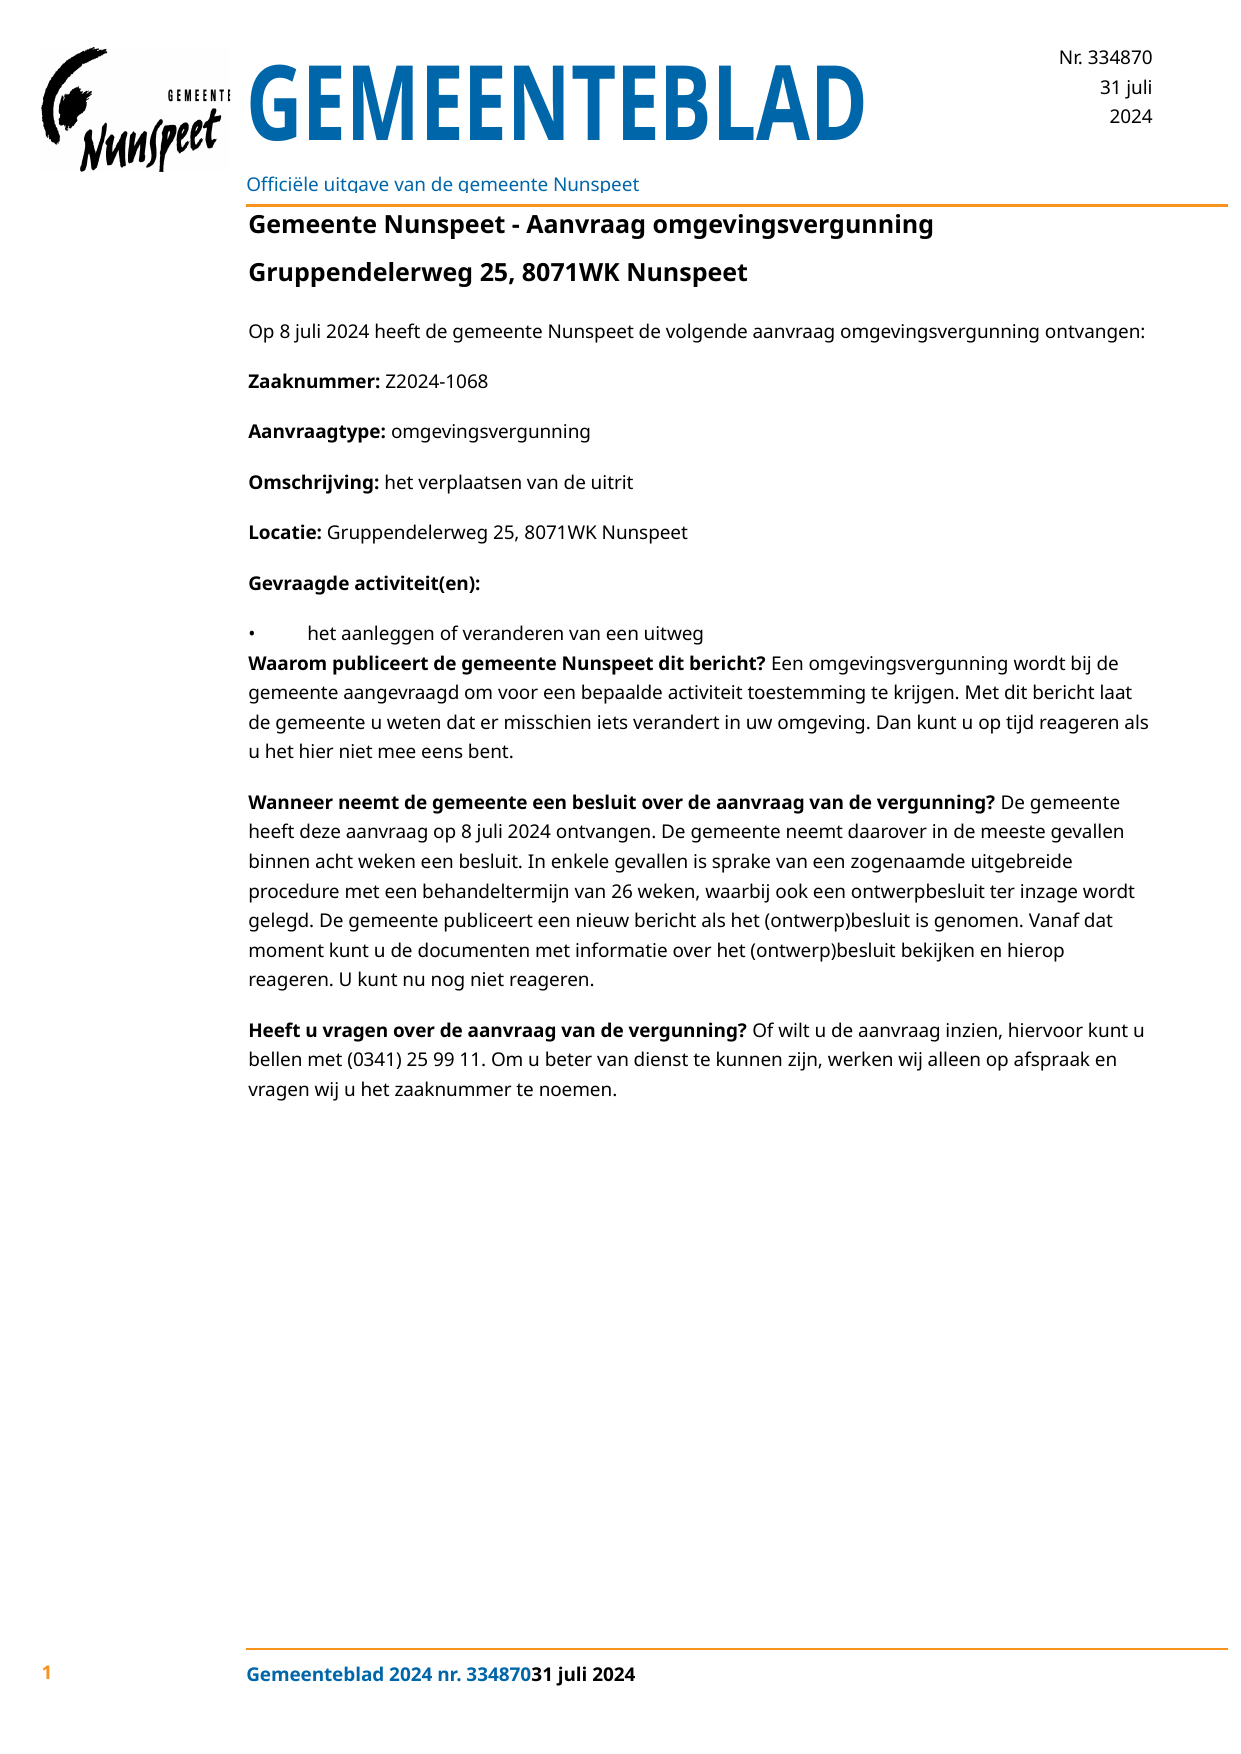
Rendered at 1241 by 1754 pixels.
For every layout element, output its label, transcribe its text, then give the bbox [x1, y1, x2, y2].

text Locatie: Gruppendelerweg 25, 8071WK Nunspeet [248, 519, 1152, 545]
text Heeft u vragen over de aanvraag van de vergunning? Of wilt u de aanvraag inzien, hiervoor kunt u bellen met (0341) 25 99 11. Om u beter van dienst te kunnen zijn, werken wij alleen op afspraak en vragen wij u het zaaknummer te noemen. [248, 1017, 1152, 1102]
text Aanvraagtype: omgevingsvergunning [248, 419, 1152, 444]
picture [41, 47, 231, 172]
text Gemeente Nunspeet - Aanvraag omgevingsvergunning Gruppendelerweg 25, 8071WK Nunspeet [248, 207, 1152, 288]
text Zaaknummer: Z2024-1068 [248, 368, 1152, 394]
text Wanneer neemt de gemeente een besluit over de aanvraag van de vergunning? De gemeente heeft deze aanvraag op 8 juli 2024 ontvangen. De gemeente neemt daarover in de meeste gevallen binnen acht weken een besluit. In enkele gevallen is sprake van een zogenaamde uitgebreide procedure met een behandeltermijn van 26 weken, waarbij ook een ontwerpbesluit ter inzage wordt gelegd. De gemeente publiceert een nieuw bericht als het (ontwerp)besluit is genomen. Vanaf dat moment kunt u de documenten met informatie over het (ontwerp)besluit bekijken en hierop reageren. U kunt nu nog niet reageren. [248, 789, 1152, 992]
text Omschrijving: het verplaatsen van de uitrit [248, 469, 1152, 495]
list het aanleggen of veranderen van een uitweg [248, 620, 1152, 646]
text Op 8 juli 2024 heeft de gemeente Nunspeet de volgende aanvraag omgevingsvergunning ontvangen: [248, 318, 1152, 344]
text Waarom publiceert de gemeente Nunspeet dit bericht? Een omgevingsvergunning wordt bij de gemeente aangevraagd om voor een bepaalde activiteit toestemming te krijgen. Met dit bericht laat de gemeente u weten dat er misschien iets verandert in uw omgeving. Dan kunt u op tijd reageren als u het hier niet mee eens bent. [248, 650, 1152, 764]
text Gevraagde activiteit(en): [248, 570, 1152, 596]
